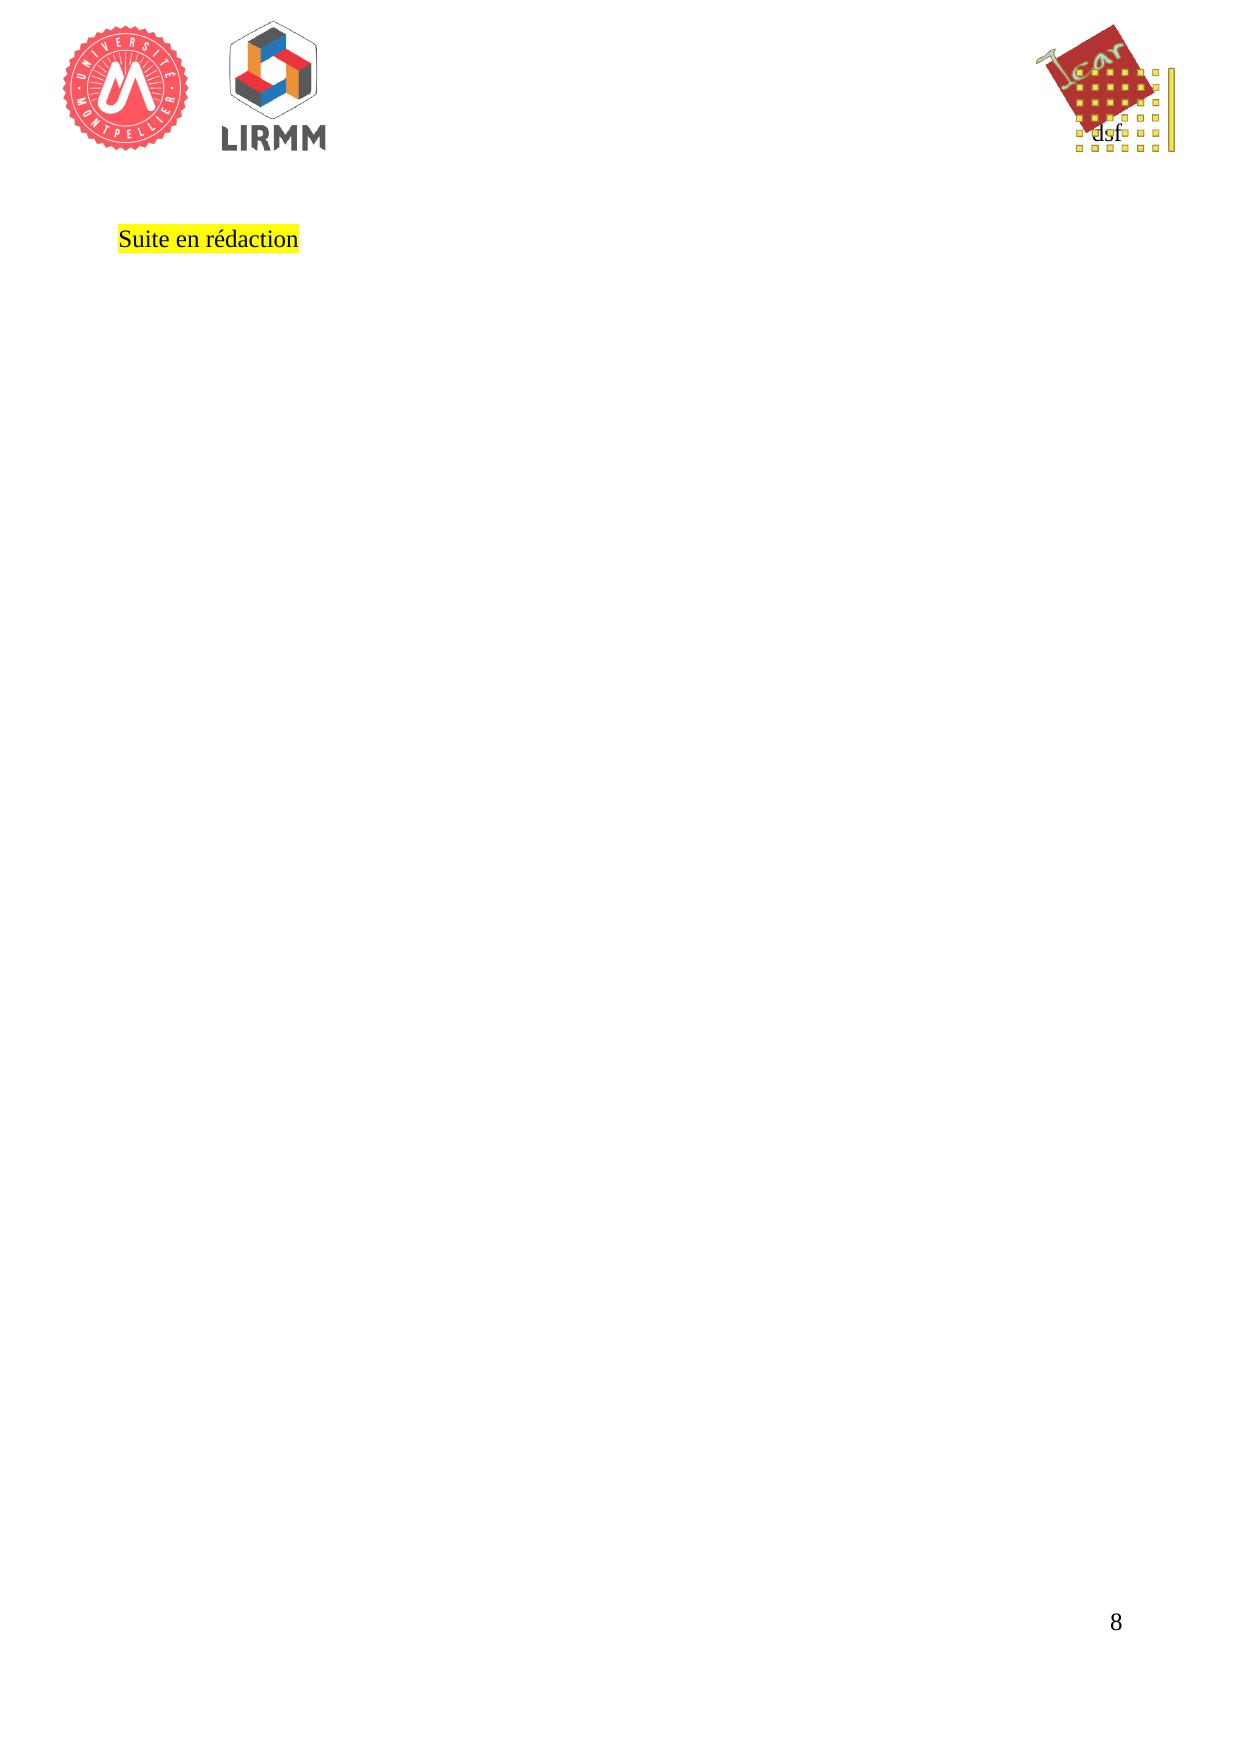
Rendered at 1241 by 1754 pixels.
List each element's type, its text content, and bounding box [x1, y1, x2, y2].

text Suite en rédaction [118, 224, 1122, 253]
picture [1025, 6, 1177, 154]
picture [57, 13, 201, 156]
picture [203, 16, 343, 155]
